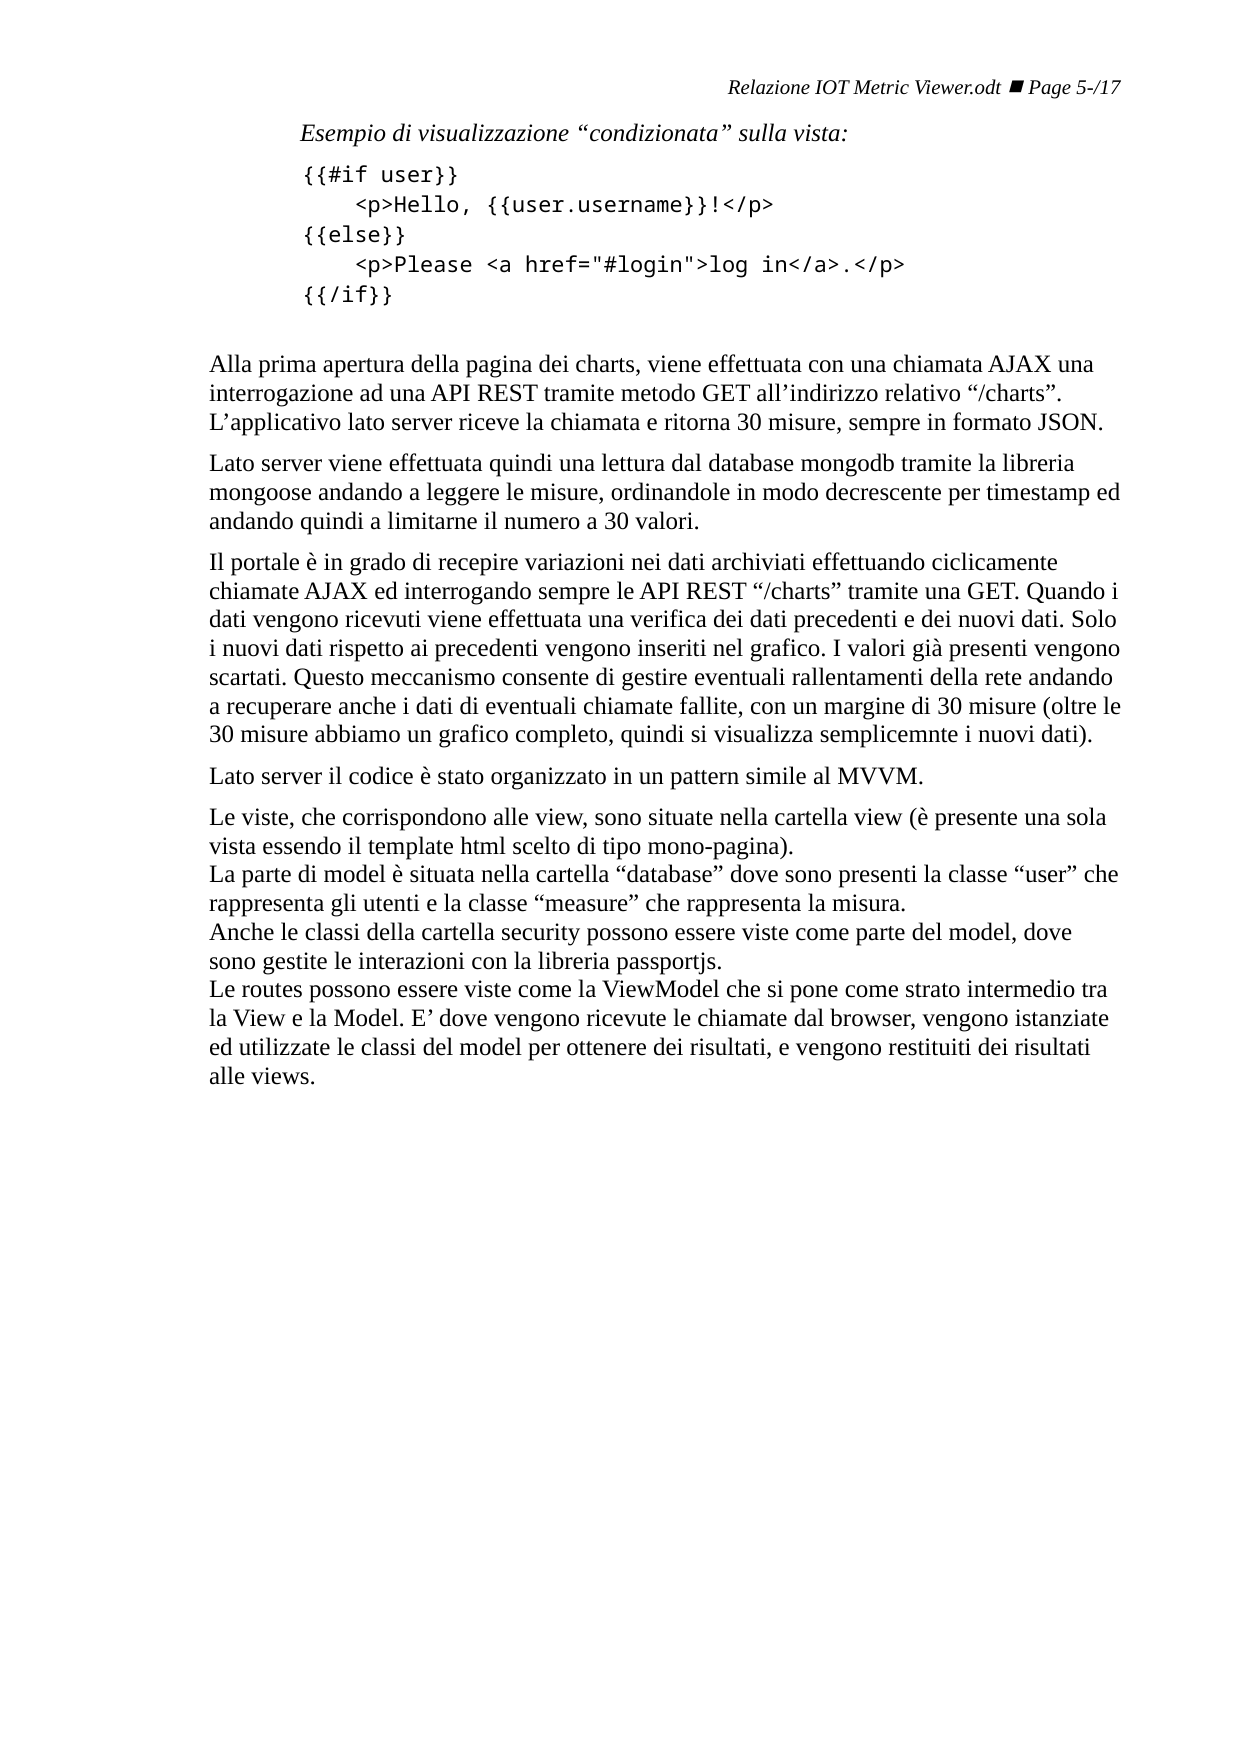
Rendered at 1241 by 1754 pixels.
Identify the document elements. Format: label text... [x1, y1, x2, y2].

text Lato server il codice è stato organizzato in un pattern simile al MVVM. [209, 761, 1122, 789]
text Lato server viene effettuata quindi una lettura dal database mongodb tramite la libreria mongoose andando a leggere le misure, ordinandole in modo decrescente per timestamp ed andando quindi a limitarne il numero a 30 valori. [209, 448, 1122, 534]
text {{#if user}} [118, 159, 1122, 189]
text {{/if}} [118, 278, 1122, 308]
text <p>Please <a href="#login">log in</a>.</p> [118, 249, 1122, 278]
text <p>Hello, {{user.username}}!</p> [118, 189, 1122, 219]
text Il portale è in grado di recepire variazioni nei dati archiviati effettuando ciclicamente chiamate AJAX ed interrogando sempre le API REST “/charts” tramite una GET. Quando i dati vengono ricevuti viene effettuata una verifica dei dati precedenti e dei nuovi dati. Solo i nuovi dati rispetto ai precedenti vengono inseriti nel grafico. I valori già presenti vengono scartati. Questo meccanismo consente di gestire eventuali rallentamenti della rete andando a recuperare anche i dati di eventuali chiamate fallite, con un margine di 30 misure (oltre le 30 misure abbiamo un grafico completo, quindi si visualizza semplicemnte i nuovi dati). [209, 547, 1122, 748]
text Le viste, che corrispondono alle view, sono situate nella cartella view (è presente una sola vista essendo il template html scelto di tipo mono-pagina). La parte di model è situata nella cartella “database” dove sono presenti la classe “user” che rappresenta gli utenti e la classe “measure” che rappresenta la misura. Anche le classi della cartella security possono essere viste come parte del model, dove sono gestite le interazioni con la libreria passportjs. Le routes possono essere viste come la ViewModel che si pone come strato intermedio tra la View e la Model. E’ dove vengono ricevute le chiamate dal browser, vengono istanziate ed utilizzate le classi del model per ottenere dei risultati, e vengono restituiti dei risultati alle views. [209, 802, 1122, 1089]
text {{else}} [118, 219, 1122, 249]
text Alla prima apertura della pagina dei charts, viene effettuata con una chiamata AJAX una interrogazione ad una API REST tramite metodo GET all’indirizzo relativo “/charts”. L’applicativo lato server riceve la chiamata e ritorna 30 misure, sempre in formato JSON. [209, 349, 1122, 436]
text Esempio di visualizzazione “condizionata” sulla vista: [209, 118, 1122, 147]
